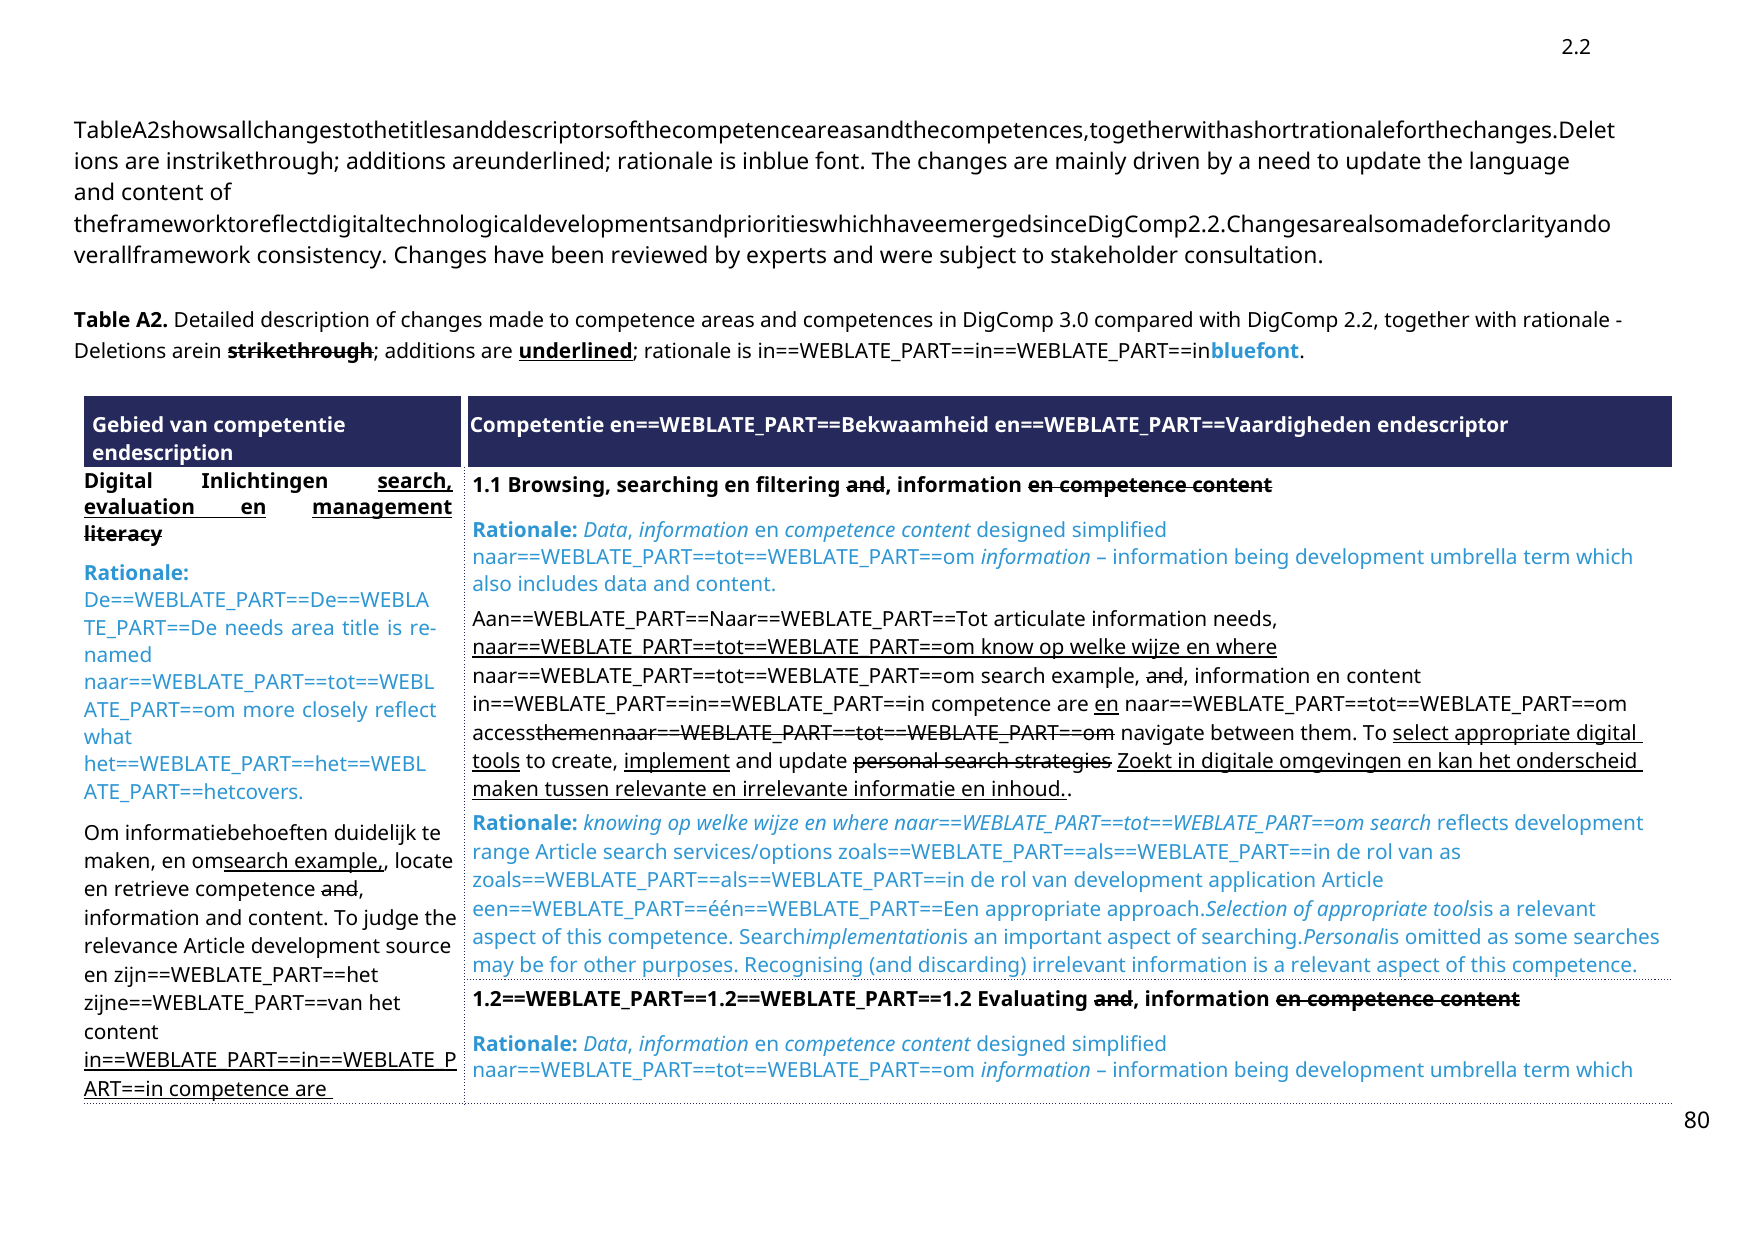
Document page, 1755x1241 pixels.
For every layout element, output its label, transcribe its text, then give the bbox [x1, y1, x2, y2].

table_header Gebied van competentie endescription [84, 396, 461, 467]
text TableA2showsallchangestothetitlesanddescriptorsofthecompetenceareasandthecompetences,togetherwithashortrationaleforthechanges.Deletions are instrikethrough; additions areunderlined; rationale is inblue font. The changes are mainly driven by a need to update the language and content of theframeworktoreflectdigitaltechnologicaldevelopmentsandprioritieswhichhaveemergedsinceDigComp2.2.Changesarealsomadeforclarityandoverallframework consistency. Changes have been reviewed by experts and were subject to stakeholder consultation. [74, 114, 1617, 270]
table_cell Digital Inlichtingen search, evaluation en management literacy Rationale: De==WEBLATE_PART==De==WEBLATE_PART==De needs area title is re-named naar==WEBLATE_PART==tot==WEBLATE_PART==om more closely reflect what het==WEBLATE_PART==het==WEBLATE_PART==hetcovers. Om informatiebehoeften duidelijk te maken, en omsearch example,, locate en retrieve competence and, information and content. To judge the relevance Article development source en zijn==WEBLATE_PART==het zijne==WEBLATE_PART==van het content in==WEBLATE_PART==in==WEBLATE_PART==in competence are [84, 467, 464, 1103]
text Table A2. Detailed description of changes made to competence areas and competences in DigComp 3.0 compared with DigComp 2.2, together with rationale - Deletions arein strikethrough; additions are underlined; rationale is in==WEBLATE_PART==in==WEBLATE_PART==inbluefont. [74, 305, 1710, 365]
table_cell 1.1 Browsing, searching en filtering and, information en competence content Rationale: Data, information en competence content designed simplified naar==WEBLATE_PART==tot==WEBLATE_PART==om information – information being development umbrella term which also includes data and content. Aan==WEBLATE_PART==Naar==WEBLATE_PART==Tot articulate information needs, naar==WEBLATE_PART==tot==WEBLATE_PART==om know op welke wijze en where naar==WEBLATE_PART==tot==WEBLATE_PART==om search example, and, information en content in==WEBLATE_PART==in==WEBLATE_PART==in competence are en naar==WEBLATE_PART==tot==WEBLATE_PART==om accessthemennaar==WEBLATE_PART==tot==WEBLATE_PART==om navigate between them. To select appropriate digital tools to create, implement and update personal search strategies Zoekt in digitale omgevingen en kan het onderscheid maken tussen relevante en irrelevante informatie en inhoud.. Rationale: knowing op welke wijze en where naar==WEBLATE_PART==tot==WEBLATE_PART==om search reflects development range Article search services/options zoals==WEBLATE_PART==als==WEBLATE_PART==in de rol van as zoals==WEBLATE_PART==als==WEBLATE_PART==in de rol van development application Article een==WEBLATE_PART==één==WEBLATE_PART==Een appropriate approach.Selection of appropriate toolsis a relevant aspect of this competence. Searchimplementationis an important aspect of searching.Personalis omitted as some searches may be for other purposes. Recognising (and discarding) irrelevant information is a relevant aspect of this competence. [464, 467, 1672, 979]
table_header Competentie en==WEBLATE_PART==Bekwaamheid en==WEBLATE_PART==Vaardigheden endescriptor [468, 396, 1672, 467]
table_cell 1.2==WEBLATE_PART==1.2==WEBLATE_PART==1.2 Evaluating and, information en competence content Rationale: Data, information en competence content designed simplified naar==WEBLATE_PART==tot==WEBLATE_PART==om information – information being development umbrella term which [464, 979, 1672, 1103]
